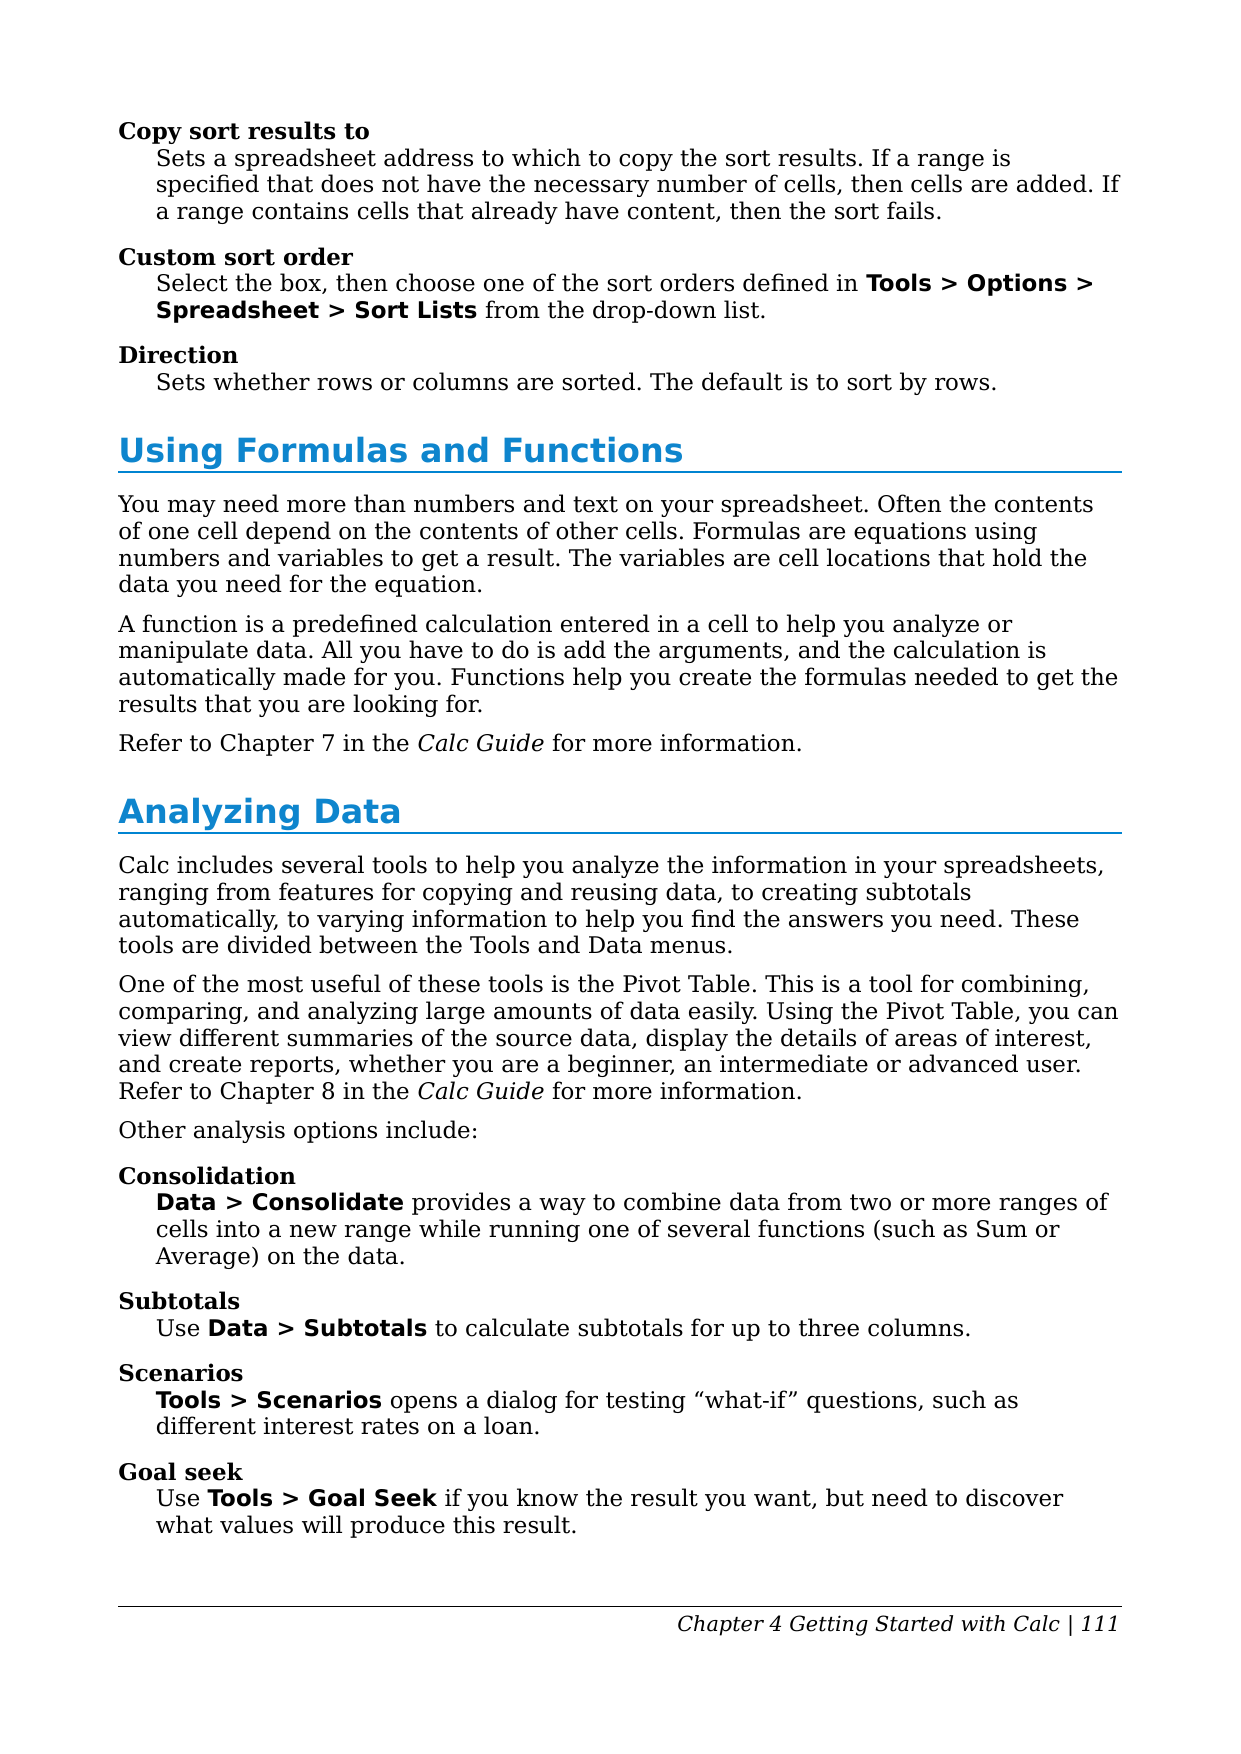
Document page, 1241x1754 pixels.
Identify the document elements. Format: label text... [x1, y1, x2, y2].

text Subtotals [118, 1288, 1122, 1315]
text Use Tools > Goal Seek if you know the result you want, but need to discover what values will produce this result. [156, 1485, 1122, 1539]
text Goal seek [118, 1458, 1122, 1485]
text Scenarios [118, 1360, 1122, 1387]
text Custom sort order [118, 243, 1122, 270]
text Sets a spreadsheet address to which to copy the sort results. If a range is specified that does not have the necessary number of cells, then cells are added. If a range contains cells that already have content, then the sort fails. [156, 145, 1122, 225]
text Tools > Scenarios opens a dialog for testing “what-if” questions, such as different interest rates on a loan. [156, 1387, 1122, 1440]
text A function is a predefined calculation entered in a cell to help you analyze or manipulate data. All you have to do is add the arguments, and the calculation is automatically made for you. Functions help you create the formulas needed to get the results that you are looking for. [118, 611, 1122, 717]
text Refer to Chapter 7 in the Calc Guide for more information. [118, 730, 1122, 757]
text Consolidation [118, 1163, 1122, 1189]
text You may need more than numbers and text on your spreadsheet. Often the contents of one cell depend on the contents of other cells. Formulas are equations using numbers and variables to get a result. The variables are cell locations that hold the data you need for the equation. [118, 492, 1122, 598]
subtitle Using Formulas and Functions [118, 432, 1122, 471]
text Direction [118, 342, 1122, 369]
text Select the box, then choose one of the sort orders defined in Tools > Options > Spreadsheet > Sort Lists from the drop-down list. [156, 270, 1122, 324]
text Other analysis options include: [118, 1117, 1122, 1144]
text Data > Consolidate provides a way to combine data from two or more ranges of cells into a new range while running one of several functions (such as Sum or Average) on the data. [156, 1189, 1122, 1269]
text One of the most useful of these tools is the Pivot Table. This is a tool for combining, comparing, and analyzing large amounts of data easily. Using the Pivot Table, you can view different summaries of the source data, display the details of areas of interest, and create reports, whether you are a beginner, an intermediate or advanced user. Refer to Chapter 8 in the Calc Guide for more information. [118, 972, 1122, 1105]
text Use Data > Subtotals to calculate subtotals for up to three columns. [156, 1315, 1122, 1341]
text Sets whether rows or columns are sorted. The default is to sort by rows. [156, 369, 1122, 396]
text Calc includes several tools to help you analyze the information in your spreadsheets, ranging from features for copying and reusing data, to creating subtotals automatically, to varying information to help you find the answers you need. These tools are divided between the Tools and Data menus. [118, 852, 1122, 959]
text Copy sort results to [118, 118, 1122, 145]
subtitle Analyzing Data [118, 793, 1122, 832]
